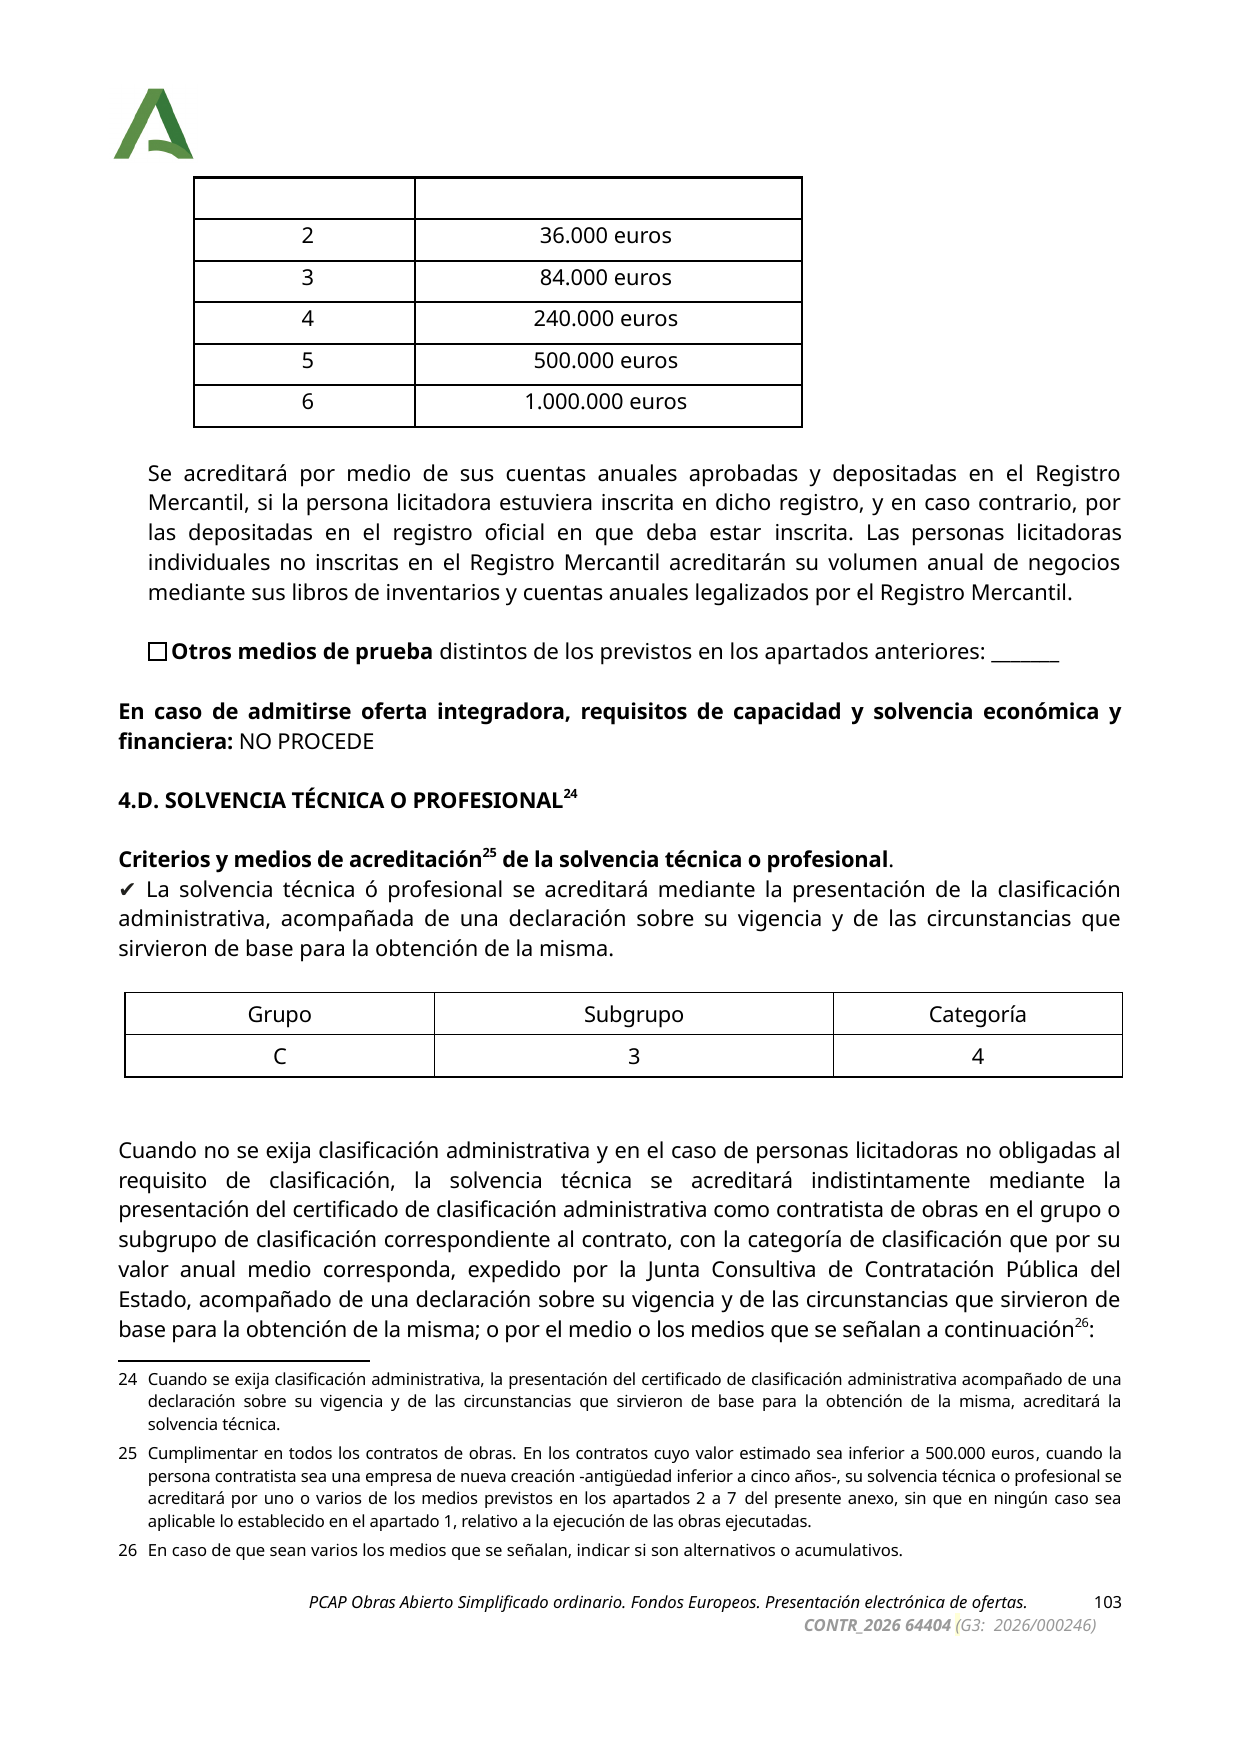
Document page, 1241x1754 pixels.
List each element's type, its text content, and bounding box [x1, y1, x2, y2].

text Cuando no se exija clasificación administrativa y en el caso de personas licitadoras no obligadas al requisito de clasificación, la solvencia técnica se acreditará indistintamente mediante la presentación del certificado de clasificación administrativa como contratista de obras en el grupo o subgrupo de clasificación correspondiente al contrato, con la categoría de clasificación que por su valor anual medio corresponda, expedido por la Junta Consultiva de Contratación Pública del Estado, acompañado de una declaración sobre su vigencia y de las circunstancias que sirvieron de base para la obtención de la misma; o por el medio o los medios que se señalan a continuación: [118, 1135, 1122, 1343]
text ✔ La solvencia técnica ó profesional se acreditará mediante la presentación de la clasificación administrativa, acompañada de una declaración sobre su vigencia y de las circunstancias que sirvieron de base para la obtención de la misma. [118, 874, 1122, 963]
table_cell 84.000 euros [416, 262, 801, 301]
table_cell C [126, 1035, 434, 1076]
text Otros medios de prueba distintos de los previstos en los apartados anteriores: _______ [148, 636, 1122, 666]
text Cuando se exija clasificación administrativa, la presentación del certificado de clasificación administrativa acompañado de una declaración sobre su vigencia y de las circunstancias que sirvieron de base para la obtención de la misma, acreditará la solvencia técnica. [118, 1367, 1122, 1436]
table_cell 2 [195, 220, 414, 259]
text En caso de admitirse oferta integradora, requisitos de capacidad y solvencia económica y financiera: NO PROCEDE [118, 696, 1122, 756]
table_cell 4 [195, 303, 414, 343]
table_cell 1.000.000 euros [416, 386, 801, 426]
text 4.D. SOLVENCIA TÉCNICA O PROFESIONAL [118, 785, 1122, 815]
table_cell 500.000 euros [416, 345, 801, 384]
table_header Subgrupo [435, 993, 833, 1034]
text Se acreditará por medio de sus cuentas anuales aprobadas y depositadas en el Registro Mercantil, si la persona licitadora estuviera inscrita en dicho registro, y en caso contrario, por las depositadas en el registro oficial en que deba estar inscrita. Las personas licitadoras individuales no inscritas en el Registro Mercantil acreditarán su volumen anual de negocios mediante sus libros de inventarios y cuentas anuales legalizados por el Registro Mercantil. [148, 458, 1122, 607]
table_cell 6 [195, 386, 414, 426]
table_cell [416, 179, 801, 218]
table_cell 4 [834, 1035, 1122, 1076]
table_cell 3 [435, 1035, 833, 1076]
text Cumplimentar en todos los contratos de obras. En los contratos cuyo valor estimado sea inferior a 500.000 euros, cuando la persona contratista sea una empresa de nueva creación -antigüedad inferior a cinco años-, su solvencia técnica o profesional se acreditará por uno o varios de los medios previstos en los apartados 2 a 7 del presente anexo, sin que en ningún caso sea aplicable lo establecido en el apartado 1, relativo a la ejecución de las obras ejecutadas. [118, 1441, 1122, 1532]
table_header Grupo [126, 993, 434, 1034]
text En caso de que sean varios los medios que se señalan, indicar si son alternativos o acumulativos. [118, 1538, 1122, 1561]
table_cell 5 [195, 345, 414, 384]
table_cell 36.000 euros [416, 220, 801, 259]
picture [109, 84, 198, 163]
table_cell 3 [195, 262, 414, 301]
table_cell [195, 179, 414, 218]
table_header Categoría [834, 993, 1122, 1034]
table_cell 240.000 euros [416, 303, 801, 343]
text Criterios y medios de acreditación de la solvencia técnica o profesional. [118, 844, 1122, 874]
